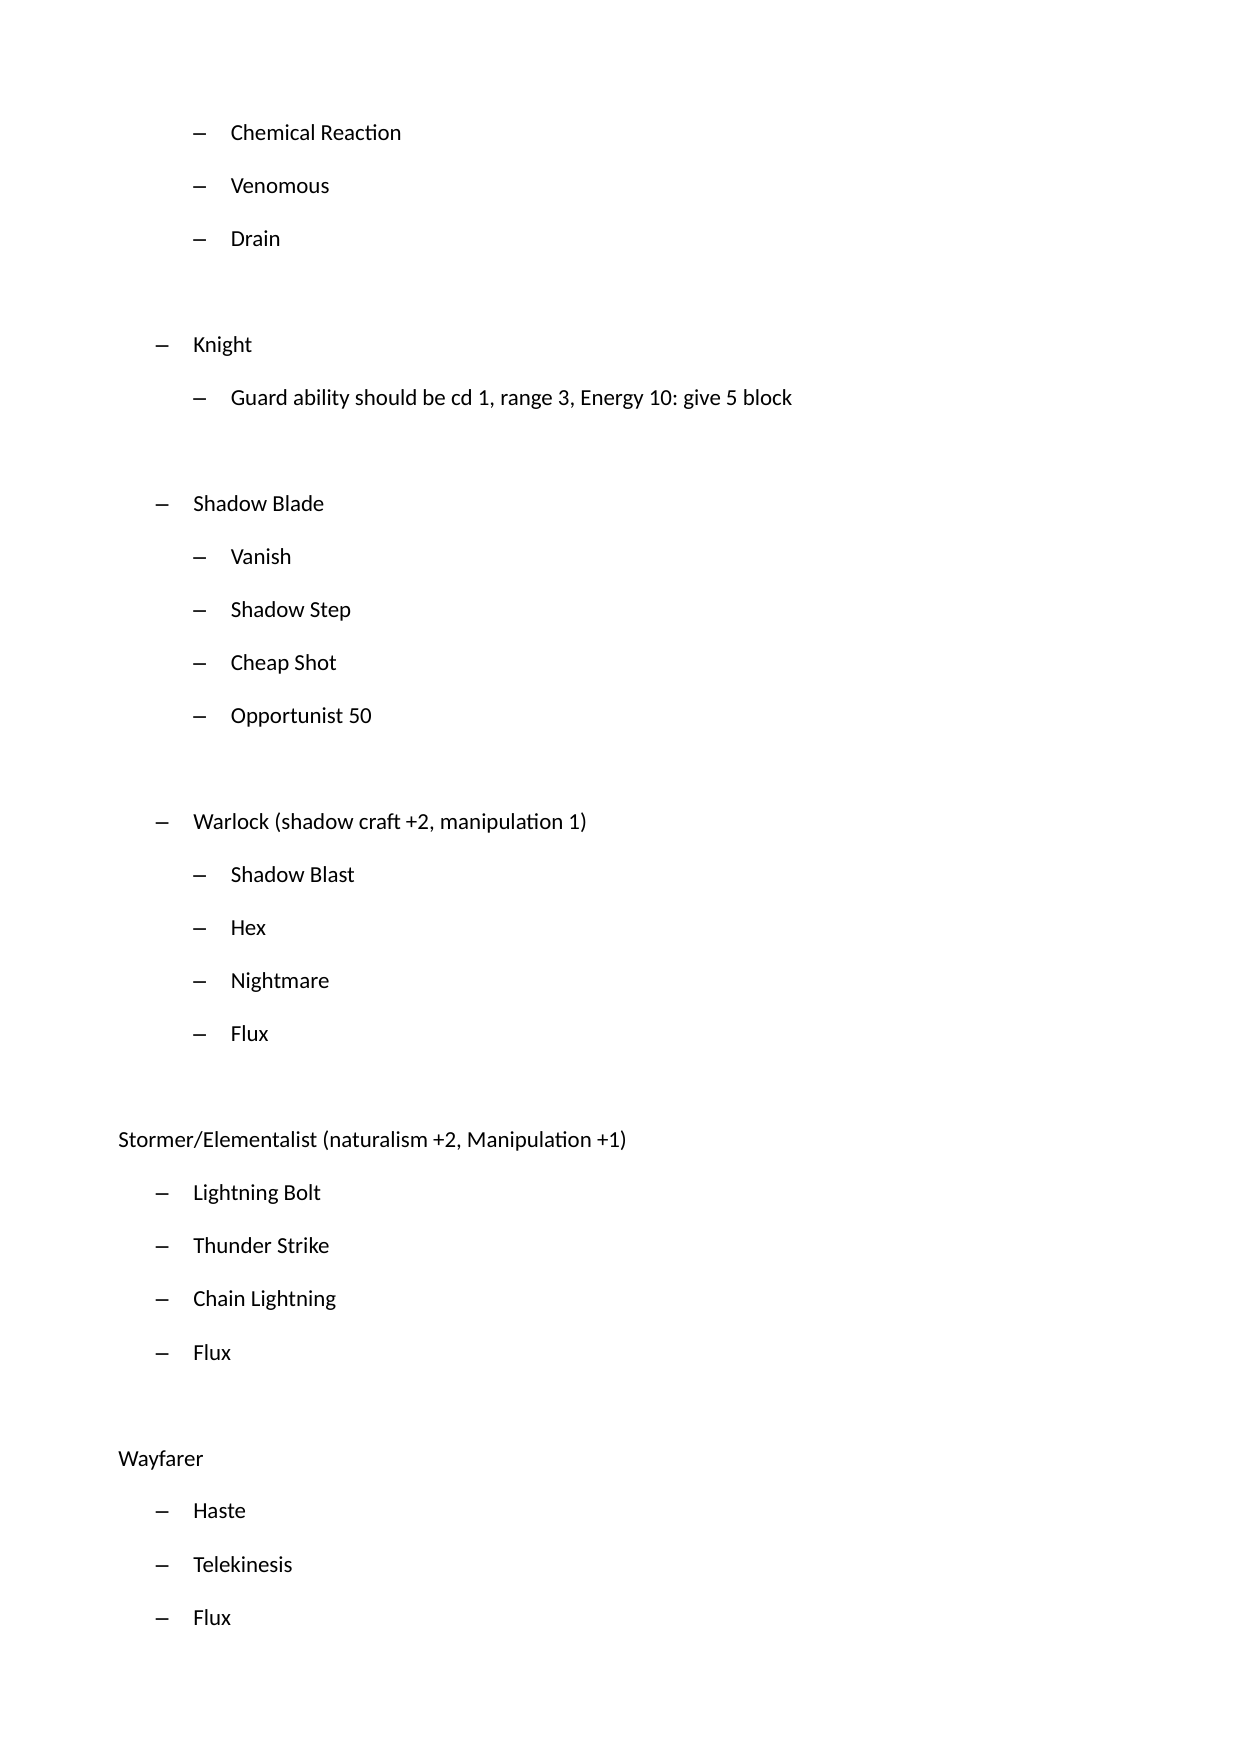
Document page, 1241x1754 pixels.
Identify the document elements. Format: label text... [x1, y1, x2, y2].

list Nightmare [193, 966, 1122, 994]
list Knight [156, 330, 1122, 358]
list Thunder Strike [156, 1232, 1122, 1259]
list Shadow Blade [156, 489, 1122, 517]
list Haste [156, 1497, 1122, 1525]
list Warlock (shadow craft +2, manipulation 1) [156, 807, 1122, 835]
text Wayfarer [118, 1444, 1122, 1472]
list Flux [193, 1019, 1122, 1047]
list Chain Lightning [156, 1284, 1122, 1313]
list Venomous [193, 171, 1122, 199]
list Flux [156, 1338, 1122, 1366]
text Stormer/Elementalist (naturalism +2, Manipulation +1) [118, 1126, 1122, 1153]
list Cheap Shot [193, 648, 1122, 676]
list Flux [156, 1603, 1122, 1631]
list Opportunist 50 [193, 701, 1122, 729]
list Guard ability should be cd 1, range 3, Energy 10: give 5 block [193, 383, 1122, 411]
list Vanish [193, 542, 1122, 570]
list Lightning Bolt [156, 1178, 1122, 1207]
list Drain [193, 224, 1122, 252]
list Shadow Blast [193, 860, 1122, 888]
list Telekinesis [156, 1550, 1122, 1578]
list Shadow Step [193, 595, 1122, 623]
list Hex [193, 913, 1122, 941]
list Chemical Reaction [193, 118, 1122, 146]
